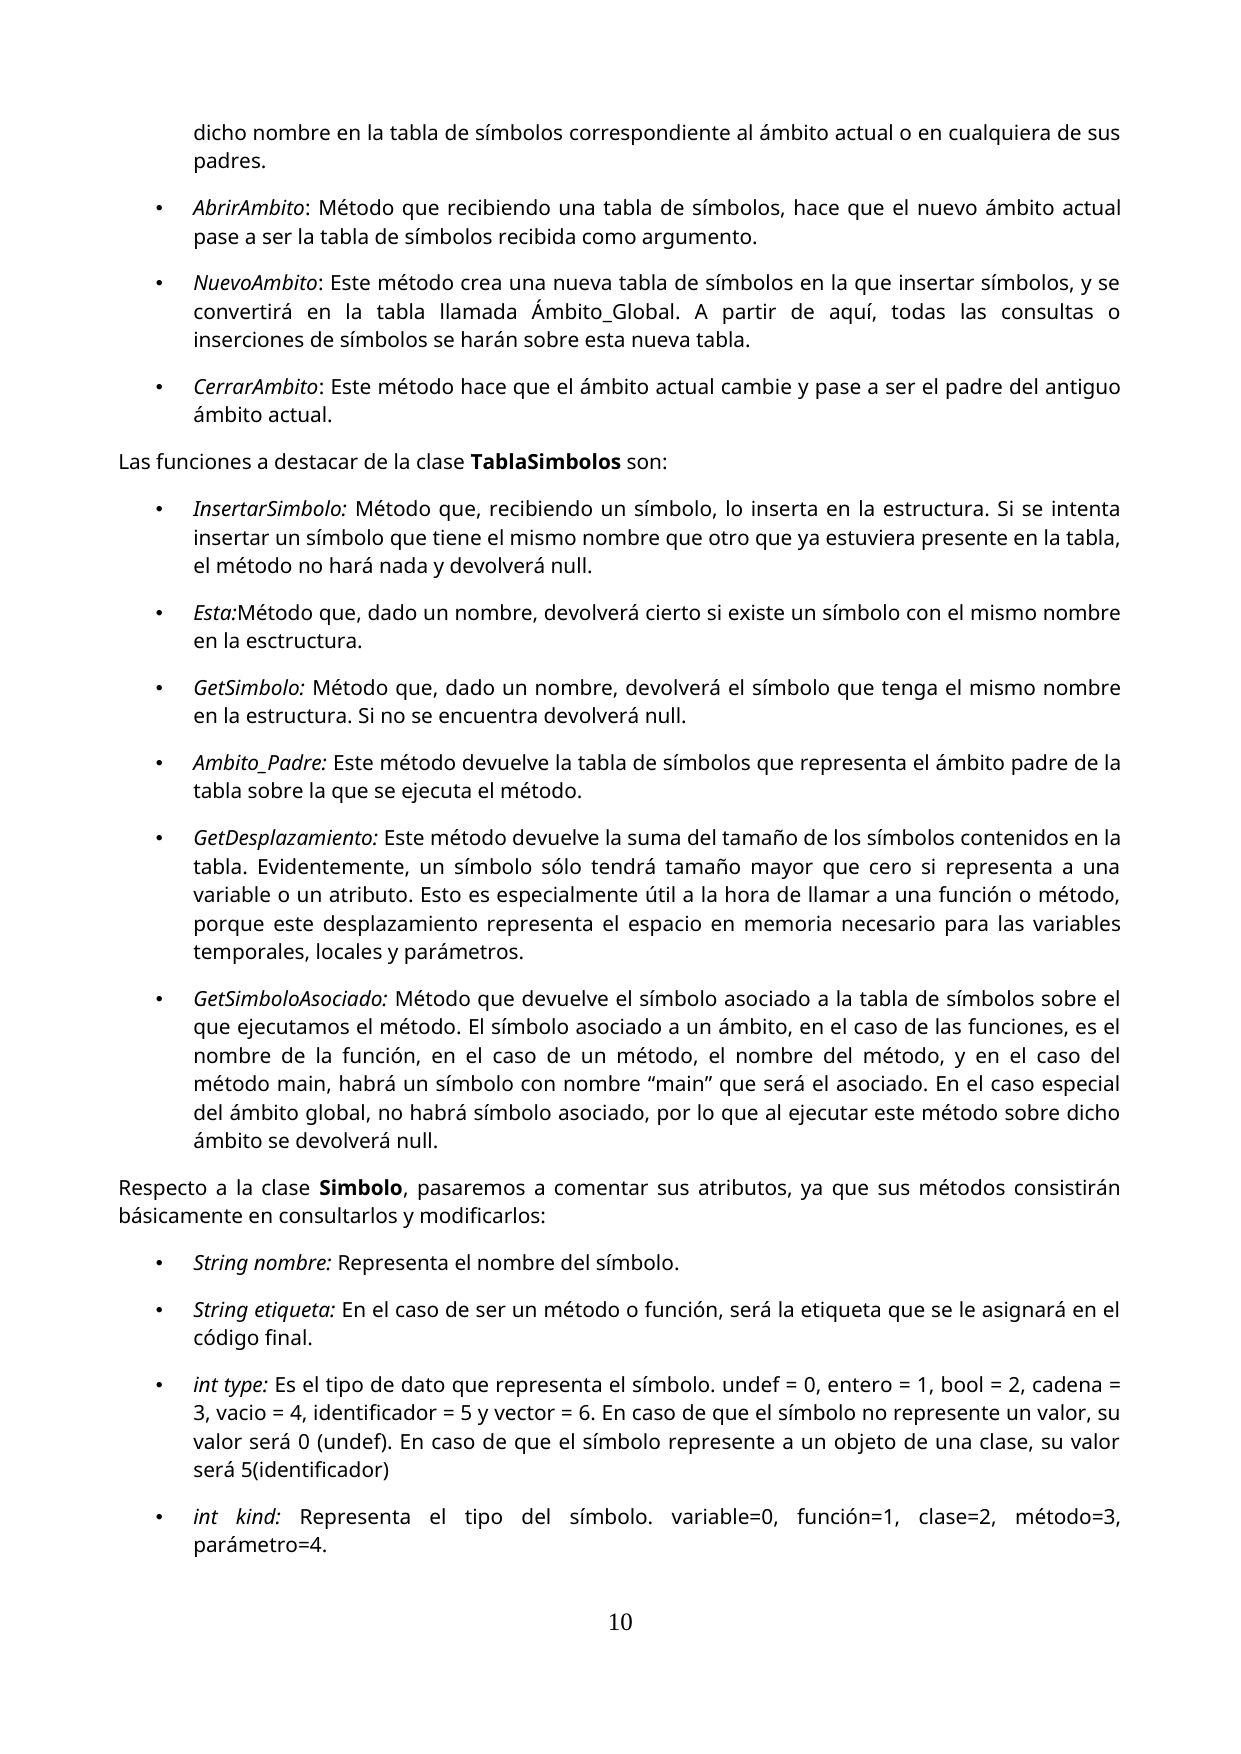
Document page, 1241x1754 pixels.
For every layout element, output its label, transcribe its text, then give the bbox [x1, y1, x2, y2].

list Esta:Método que, dado un nombre, devolverá cierto si existe un símbolo con el mismo nombre en la esctructura. [156, 598, 1122, 655]
list Ambito_Padre: Este método devuelve la tabla de símbolos que representa el ámbito padre de la tabla sobre la que se ejecuta el método. [156, 748, 1122, 805]
list GetSimboloAsociado: Método que devuelve el símbolo asociado a la tabla de símbolos sobre el que ejecutamos el método. El símbolo asociado a un ámbito, en el caso de las funciones, es el nombre de la función, en el caso de un método, el nombre del método, y en el caso del método main, habrá un símbolo con nombre “main” que será el asociado. En el caso especial del ámbito global, no habrá símbolo asociado, por lo que al ejecutar este método sobre dicho ámbito se devolverá null. [156, 984, 1122, 1154]
text Las funciones a destacar de la clase TablaSimbolos son: [118, 447, 1122, 476]
list GetDesplazamiento: Este método devuelve la suma del tamaño de los símbolos contenidos en la tabla. Evidentemente, un símbolo sólo tendrá tamaño mayor que cero si representa a una variable o un atributo. Esto es especialmente útil a la hora de llamar a una función o método, porque este desplazamiento representa el espacio en memoria necesario para las variables temporales, locales y parámetros. [156, 823, 1122, 966]
list int kind: Representa el tipo del símbolo. variable=0, función=1, clase=2, método=3, parámetro=4. [156, 1502, 1122, 1559]
list NuevoAmbito: Este método crea una nueva tabla de símbolos en la que insertar símbolos, y se convertirá en la tabla llamada Ámbito_Global. A partir de aquí, todas las consultas o inserciones de símbolos se harán sobre esta nueva tabla. [156, 268, 1122, 354]
list AbrirAmbito: Método que recibiendo una tabla de símbolos, hace que el nuevo ámbito actual pase a ser la tabla de símbolos recibida como argumento. [156, 193, 1122, 250]
list InsertarSimbolo: Método que, recibiendo un símbolo, lo inserta en la estructura. Si se intenta insertar un símbolo que tiene el mismo nombre que otro que ya estuviera presente en la tabla, el método no hará nada y devolverá null. [156, 494, 1122, 579]
list String nombre: Representa el nombre del símbolo. [156, 1248, 1122, 1277]
list int type: Es el tipo de dato que representa el símbolo. undef = 0, entero = 1, bool = 2, cadena = 3, vacio = 4, identificador = 5 y vector = 6. En caso de que el símbolo no represente un valor, su valor será 0 (undef). En caso de que el símbolo represente a un objeto de una clase, su valor será 5(identificador) [156, 1370, 1122, 1484]
list dicho nombre en la tabla de símbolos correspondiente al ámbito actual o en cualquiera de sus padres. [156, 118, 1122, 175]
list GetSimbolo: Método que, dado un nombre, devolverá el símbolo que tenga el mismo nombre en la estructura. Si no se encuentra devolverá null. [156, 673, 1122, 730]
list CerrarAmbito: Este método hace que el ámbito actual cambie y pase a ser el padre del antiguo ámbito actual. [156, 372, 1122, 429]
list String etiqueta: En el caso de ser un método o función, será la etiqueta que se le asignará en el código final. [156, 1295, 1122, 1352]
text Respecto a la clase Simbolo, pasaremos a comentar sus atributos, ya que sus métodos consistirán básicamente en consultarlos y modificarlos: [118, 1173, 1122, 1230]
